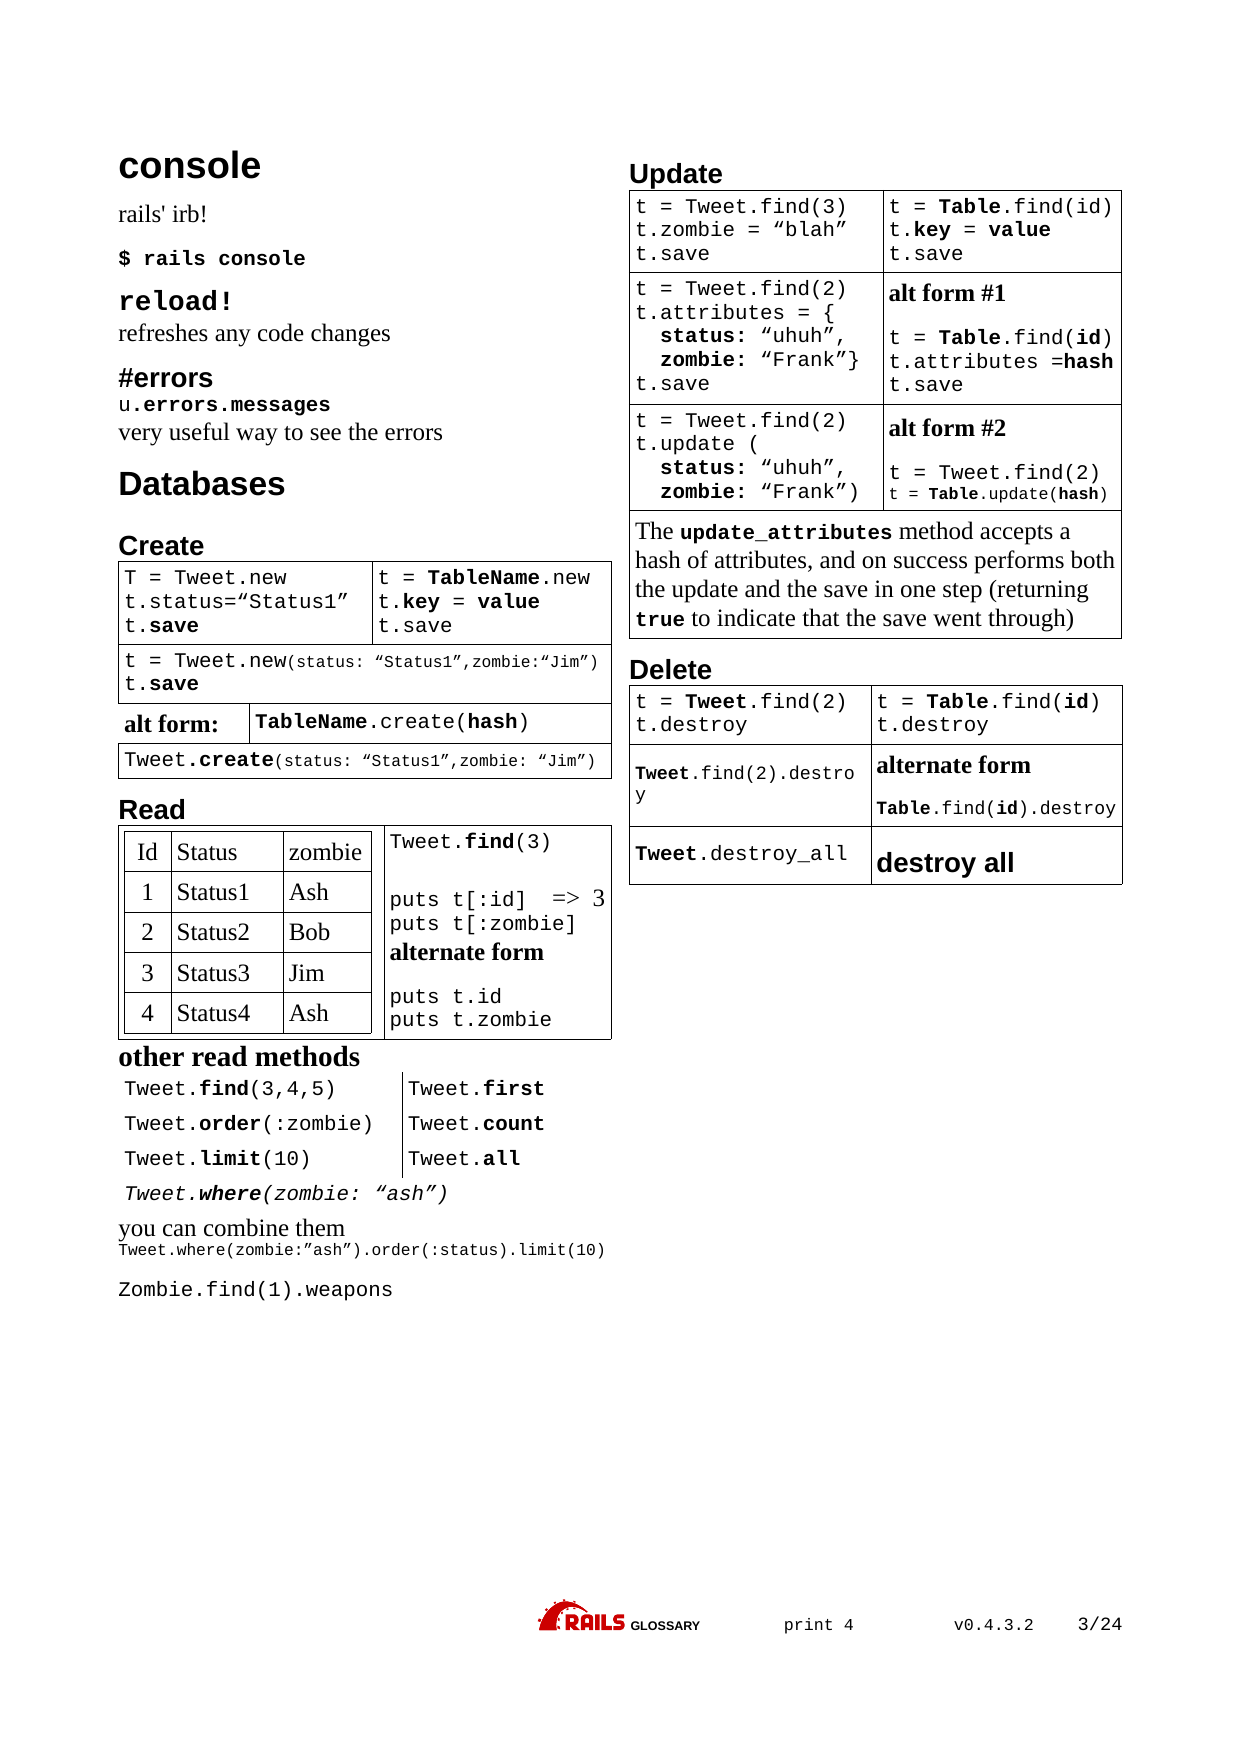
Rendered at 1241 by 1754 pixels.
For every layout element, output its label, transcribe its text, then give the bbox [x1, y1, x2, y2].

subtitle Update [629, 158, 1122, 190]
table_cell Tweet.order(:zombie) [118, 1108, 402, 1142]
table_cell t = Tweet.find(2) t.attributes = { status: “uhuh”, zombie: “Frank”} t.save [630, 273, 883, 404]
table_header t = TableName.new t.key = value t.save [373, 562, 611, 644]
table_cell alt form #2 t = Tweet.find(2) t = Table.update(hash) [884, 405, 1121, 510]
table_cell Jim [284, 953, 371, 992]
table_cell t = Tweet.find(2) t.update ( status: “uhuh”, zombie: “Frank”) [630, 405, 883, 510]
subtitle reload! [118, 287, 611, 318]
table_cell Bob [284, 913, 371, 952]
table_cell alt form #1 t = Table.find(id) t.attributes =hash t.save [884, 273, 1121, 404]
table_header t = Tweet.find(3) t.zombie = “blah” t.save [630, 191, 883, 272]
text you can combine them [118, 1213, 611, 1241]
table_cell Tweet.all [403, 1143, 596, 1178]
subtitle Read [118, 793, 611, 825]
table_cell alt form: [118, 704, 249, 743]
table_cell Ash [284, 993, 371, 1032]
table_cell Tweet.find(2).destroy [630, 745, 871, 826]
text u.errors.messages [118, 393, 611, 417]
table_cell Status3 [172, 953, 283, 992]
table_cell Tweet.where(zombie: “ash”) [118, 1178, 596, 1213]
table_cell Tweet.limit(10) [118, 1143, 402, 1178]
text very useful way to see the errors [118, 417, 611, 446]
table_header Tweet.find(3,4,5) [118, 1072, 402, 1107]
table_header zombie [284, 832, 371, 871]
table_header Tweet.find(3) puts t[:id] => 3 puts t[:zombie] alternate form puts t.id puts t.zombie [385, 826, 611, 1039]
text other read methods [118, 1040, 611, 1072]
table_header t = Table.find(id) t.destroy [872, 686, 1122, 744]
table_header t = Table.find(id) t.key = value t.save [884, 191, 1121, 272]
subtitle Databases [118, 464, 611, 502]
subtitle Delete [629, 653, 1122, 685]
table_cell t = Tweet.new(status: “Status1”,zombie:“Jim”) t.save [119, 645, 611, 703]
table_cell alternate form Table.find(id).destroy [872, 745, 1122, 826]
text Zombie.find(1).weapons [118, 1279, 611, 1303]
table_cell Ash [284, 872, 371, 912]
table_header t = Tweet.find(2) t.destroy [630, 686, 871, 744]
table_cell Status1 [172, 872, 283, 912]
table_cell 2 [125, 913, 171, 952]
table_header Status [172, 832, 283, 871]
table_header Id [125, 832, 171, 871]
table_header Tweet.first [403, 1072, 596, 1107]
table_cell TableName.create(hash) [250, 704, 611, 743]
text $ rails console [118, 248, 611, 272]
table_header [119, 826, 384, 1039]
table_cell 4 [125, 993, 171, 1032]
table_cell Status4 [172, 993, 283, 1032]
text refreshes any code changes [118, 318, 611, 347]
subtitle console [118, 143, 611, 187]
table_cell Tweet.count [403, 1108, 596, 1142]
subtitle Create [118, 529, 611, 561]
table_cell Tweet.destroy_all [630, 827, 871, 884]
table_cell Tweet.create(status: “Status1”,zombie: “Jim”) [119, 744, 611, 778]
table_cell 3 [125, 953, 171, 992]
table_cell 1 [125, 872, 171, 912]
table_cell Status2 [172, 913, 283, 952]
subtitle #errors [118, 362, 611, 393]
table_cell The update_attributes method accepts a hash of attributes, and on success performs both the update and the save in one step (returning true to indicate that the save went through) [630, 511, 1121, 638]
table_cell destroy all [872, 827, 1122, 884]
text Tweet.where(zombie:”ash”).order(:status).limit(10) [118, 1241, 611, 1260]
table_header T = Tweet.new t.status=“Status1” t.save [119, 562, 372, 644]
text rails' irb! [118, 199, 611, 228]
